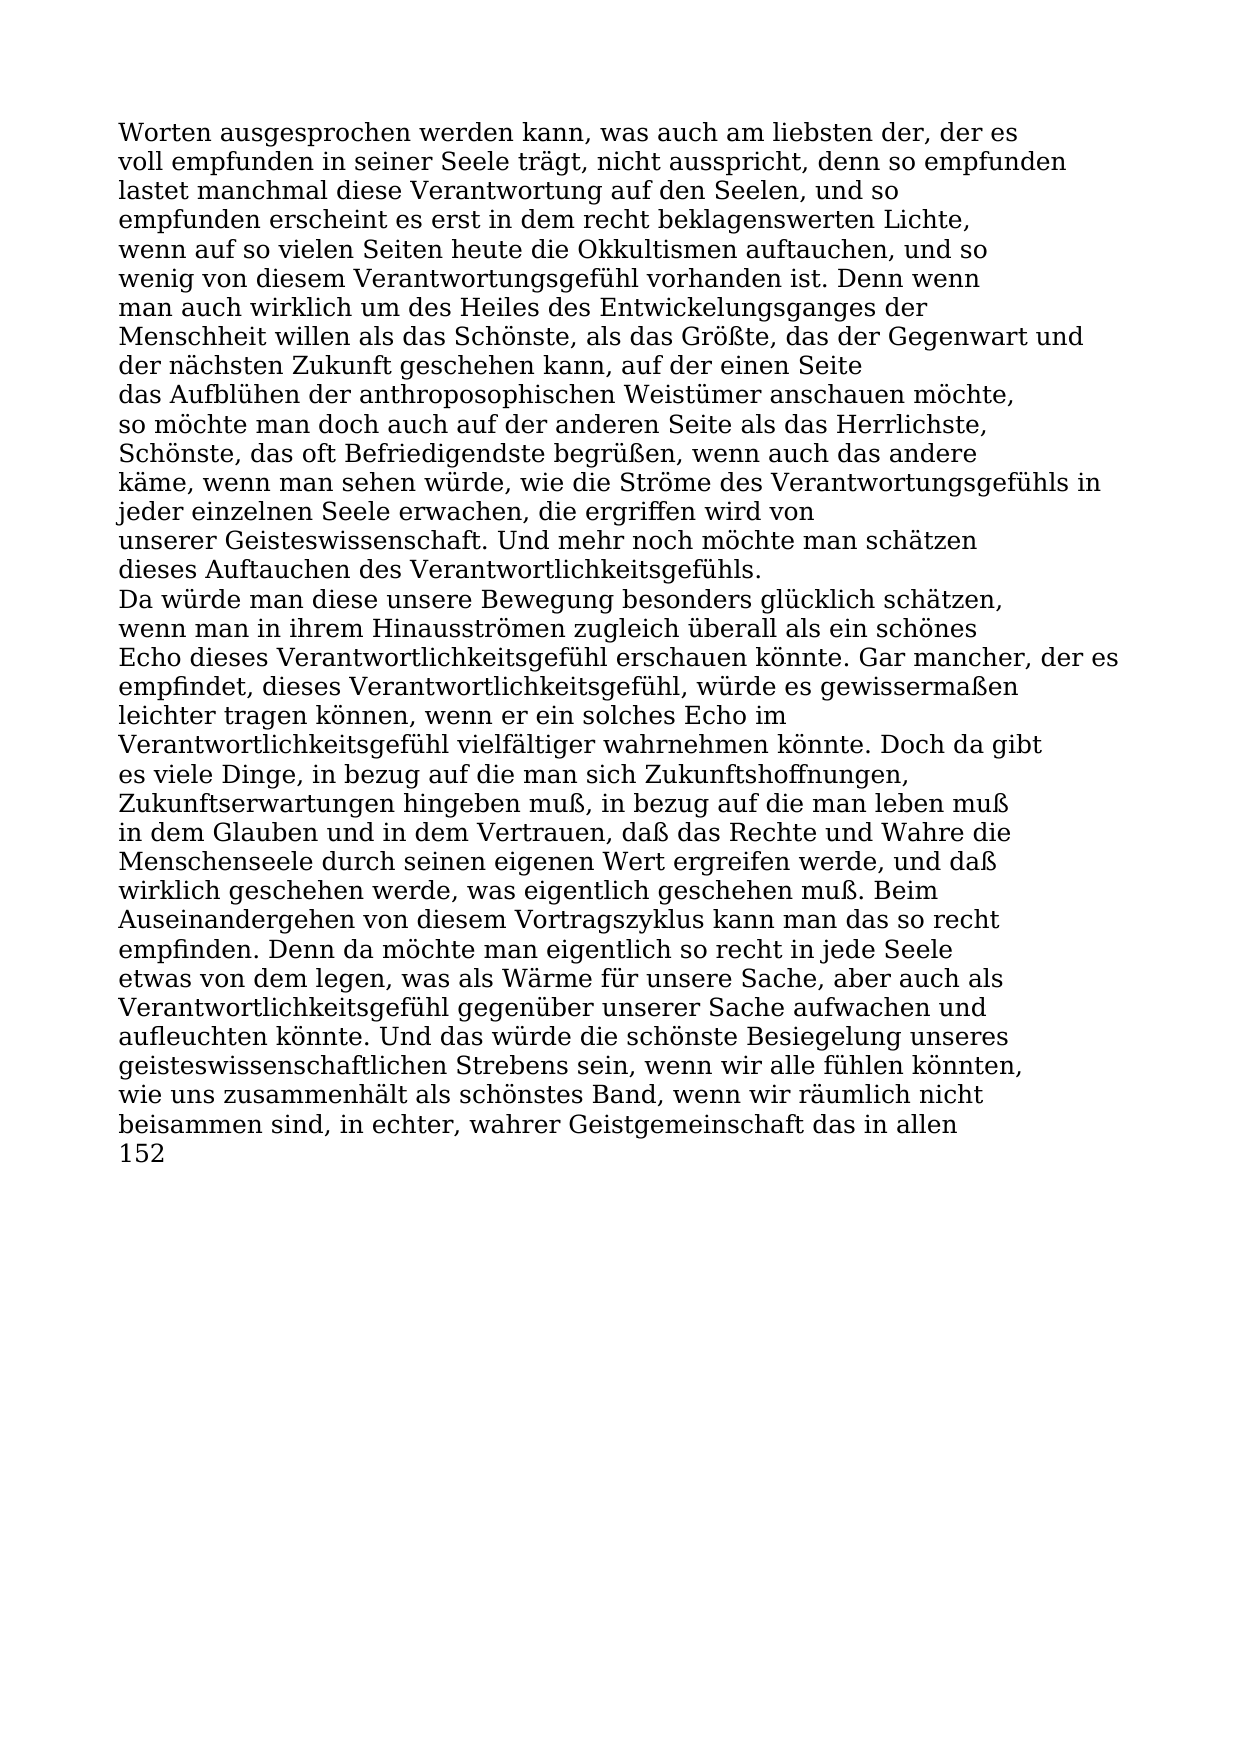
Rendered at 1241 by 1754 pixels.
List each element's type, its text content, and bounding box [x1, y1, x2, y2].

text voll empfunden in seiner Seele trägt, nicht ausspricht, denn so empfunden lastet manchmal diese Verantwortung auf den Seelen, und so [118, 147, 1122, 206]
text beisammen sind, in echter, wahrer Geistgemeinschaft das in allen [118, 1110, 1122, 1139]
text es viele Dinge, in bezug auf die man sich Zukunftshoffnungen, Zukunftserwartungen hingeben muß, in bezug auf die man leben muß [118, 760, 1122, 818]
text Verantwortlichkeitsgefühl gegenüber unserer Sache aufwachen und [118, 993, 1122, 1022]
text wenn man in ihrem Hinausströmen zugleich überall als ein schönes [118, 614, 1122, 643]
text etwas von dem legen, was als Wärme für unsere Sache, aber auch als [118, 964, 1122, 993]
text wie uns zusammenhält als schönstes Band, wenn wir räumlich nicht [118, 1081, 1122, 1110]
text geisteswissenschaftlichen Strebens sein, wenn wir alle fühlen könnten, [118, 1051, 1122, 1081]
text Da würde man diese unsere Bewegung besonders glücklich schätzen, [118, 585, 1122, 614]
text 152 [118, 1139, 1122, 1168]
text wirklich geschehen werde, was eigentlich geschehen muß. Beim Auseinandergehen von diesem Vortragszyklus kann man das so recht [118, 876, 1122, 935]
text dieses Auftauchen des Verantwortlichkeitsgefühls. [118, 556, 1122, 585]
text wenig von diesem Verantwortungsgefühl vorhanden ist. Denn wenn [118, 264, 1122, 293]
text so möchte man doch auch auf der anderen Seite als das Herrlichste, [118, 410, 1122, 439]
text aufleuchten könnte. Und das würde die schönste Besiegelung unseres [118, 1022, 1122, 1051]
text Schönste, das oft Befriedigendste begrüßen, wenn auch das andere [118, 439, 1122, 468]
text wenn auf so vielen Seiten heute die Okkultismen auftauchen, und so [118, 235, 1122, 264]
text Echo dieses Verantwortlichkeitsgefühl erschauen könnte. Gar mancher, der es empfindet, dieses Verantwortlichkeitsgefühl, würde es gewissermaßen leichter tragen können, wenn er ein solches Echo im Verantwortlichkeitsgefühl vielfältiger wahrnehmen könnte. Doch da gibt [118, 643, 1122, 760]
text Worten ausgesprochen werden kann, was auch am liebsten der, der es [118, 118, 1122, 147]
text Menschenseele durch seinen eigenen Wert ergreifen werde, und daß [118, 847, 1122, 876]
text man auch wirklich um des Heiles des Entwickelungsganges der [118, 293, 1122, 322]
text Menschheit willen als das Schönste, als das Größte, das der Gegenwart und der nächsten Zukunft geschehen kann, auf der einen Seite [118, 322, 1122, 381]
text käme, wenn man sehen würde, wie die Ströme des Verantwortungsgefühls in jeder einzelnen Seele erwachen, die ergriffen wird von [118, 468, 1122, 526]
text empfinden. Denn da möchte man eigentlich so recht in jede Seele [118, 935, 1122, 964]
text empfunden erscheint es erst in dem recht beklagenswerten Lichte, [118, 206, 1122, 235]
text in dem Glauben und in dem Vertrauen, daß das Rechte und Wahre die [118, 818, 1122, 847]
text unserer Geisteswissenschaft. Und mehr noch möchte man schätzen [118, 526, 1122, 556]
text das Aufblühen der anthroposophischen Weistümer anschauen möchte, [118, 381, 1122, 410]
